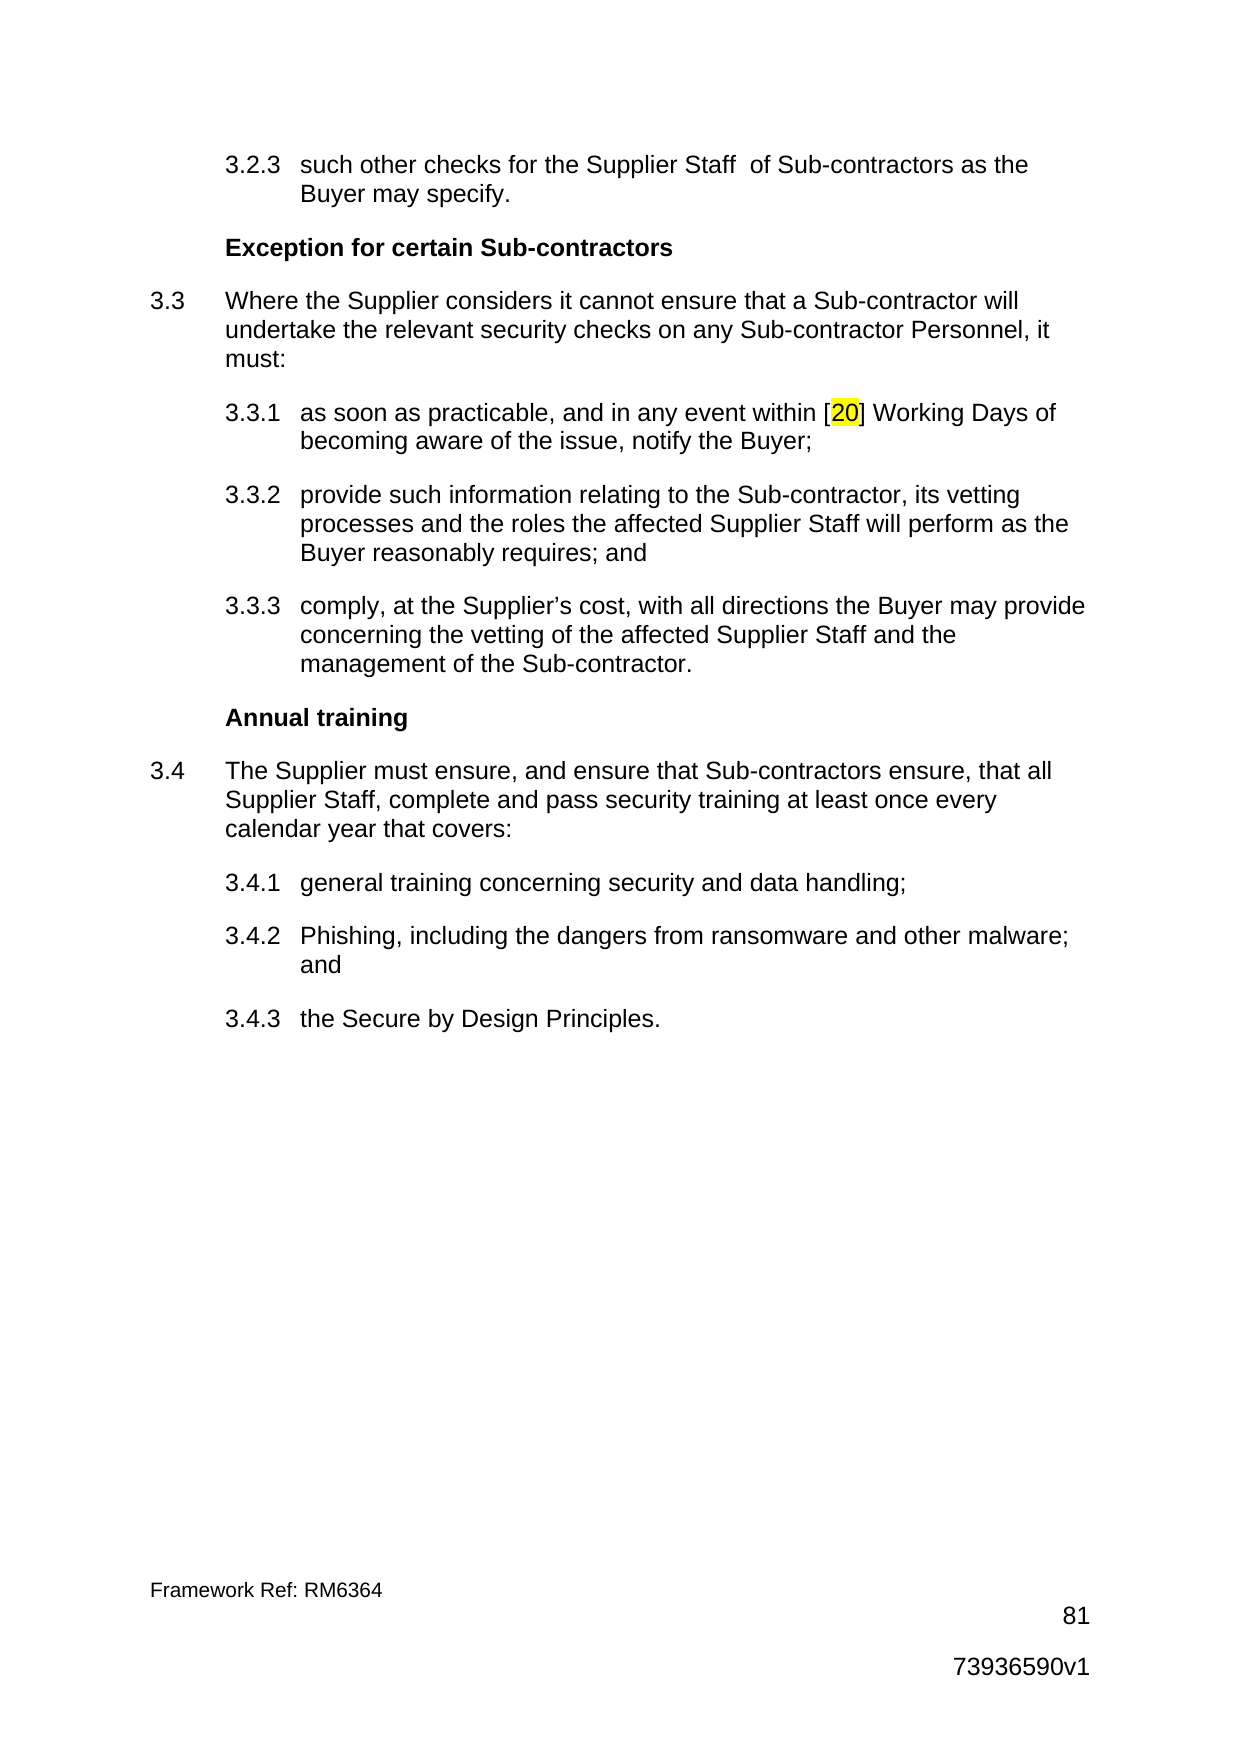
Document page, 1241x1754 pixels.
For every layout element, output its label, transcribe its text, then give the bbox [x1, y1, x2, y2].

list as soon as practicable, and in any event within [20] Working Days of becoming aware of the issue, notify the Buyer; [225, 397, 1090, 455]
list provide such information relating to the Sub-contractor, its vetting processes and the roles the affected Supplier Staff will perform as the Buyer reasonably requires; and [225, 480, 1090, 566]
list The Supplier must ensure, and ensure that Sub-contractors ensure, that all Supplier Staff, complete and pass security training at least once every calendar year that covers: [150, 756, 1090, 842]
list the Secure by Design Principles. [225, 1004, 1090, 1032]
list Where the Supplier considers it cannot ensure that a Sub-contractor will undertake the relevant security checks on any Sub-contractor Personnel, it must: [150, 286, 1090, 372]
list comply, at the Supplier’s cost, with all directions the Buyer may provide concerning the vetting of the affected Supplier Staff and the management of the Sub-contractor. [225, 591, 1090, 677]
text Exception for certain Sub-contractors [225, 232, 1090, 261]
list such other checks for the Supplier Staff of Sub-contractors as the Buyer may specify. [225, 150, 1090, 207]
text Annual training [225, 702, 1090, 731]
list general training concerning security and data handling; [225, 867, 1090, 896]
list Phishing, including the dangers from ransomware and other malware; and [225, 921, 1090, 979]
